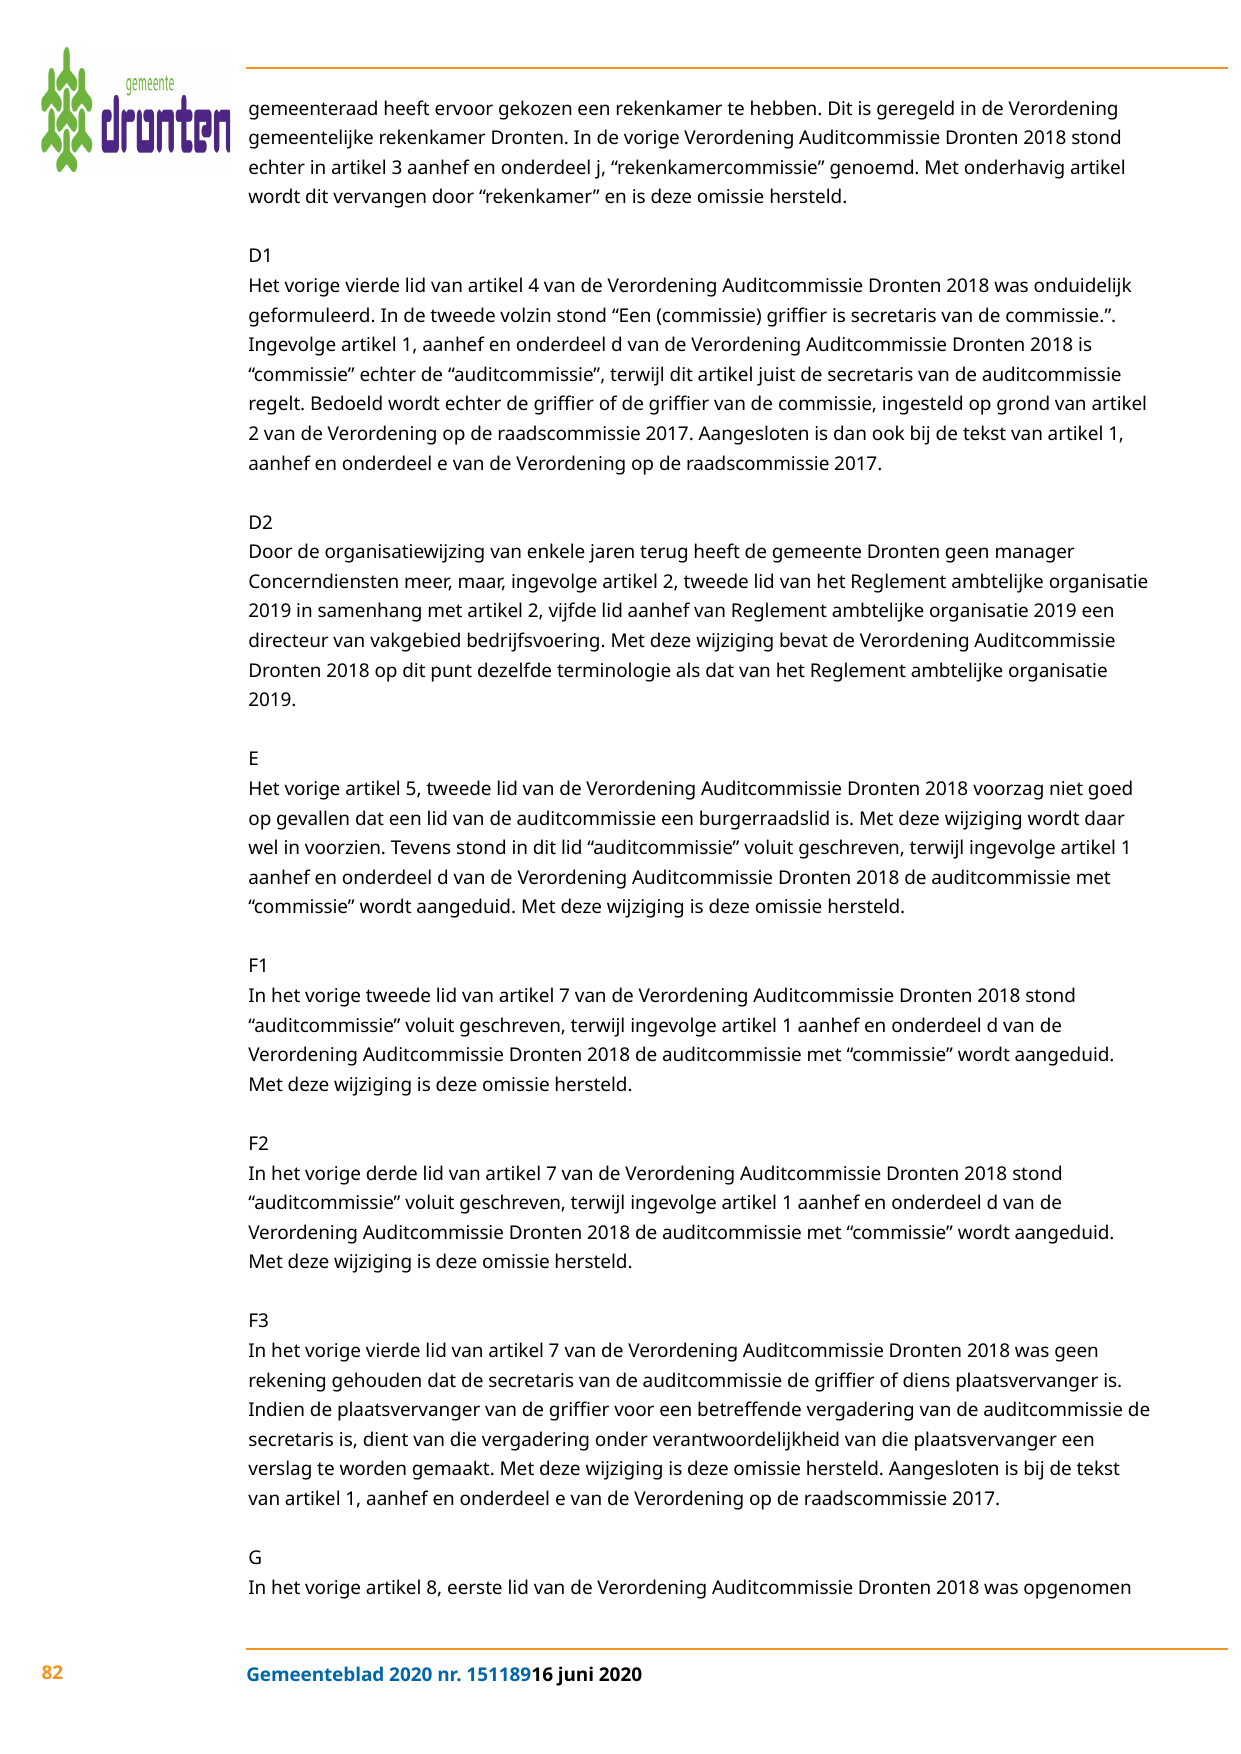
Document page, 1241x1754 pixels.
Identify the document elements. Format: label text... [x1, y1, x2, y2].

text F3 [248, 1308, 1152, 1333]
text E [248, 746, 1152, 771]
text F2 [248, 1130, 1152, 1156]
text Door de organisatiewijzing van enkele jaren terug heeft de gemeente Dronten geen manager Concerndiensten meer, maar, ingevolge artikel 2, tweede lid van het Reglement ambtelijke organisatie 2019 in samenhang met artikel 2, vijfde lid aanhef van Reglement ambtelijke organisatie 2019 een directeur van vakgebied bedrijfsvoering. Met deze wijziging bevat de Verordening Auditcommissie Dronten 2018 op dit punt dezelfde terminologie als dat van het Reglement ambtelijke organisatie 2019. [248, 538, 1152, 712]
text gemeenteraad heeft ervoor gekozen een rekenkamer te hebben. Dit is geregeld in de Verordening gemeentelijke rekenkamer Dronten. In de vorige Verordening Auditcommissie Dronten 2018 stond echter in artikel 3 aanhef en onderdeel j, “rekenkamercommissie” genoemd. Met onderhavig artikel wordt dit vervangen door “rekenkamer” en is deze omissie hersteld. [248, 95, 1152, 209]
text D2 [248, 509, 1152, 535]
text F1 [248, 953, 1152, 978]
text Het vorige artikel 5, tweede lid van de Verordening Auditcommissie Dronten 2018 voorzag niet goed op gevallen dat een lid van de auditcommissie een burgerraadslid is. Met deze wijziging wordt daar wel in voorzien. Tevens stond in dit lid “auditcommissie” voluit geschreven, terwijl ingevolge artikel 1 aanhef en onderdeel d van de Verordening Auditcommissie Dronten 2018 de auditcommissie met “commissie” wordt aangeduid. Met deze wijziging is deze omissie hersteld. [248, 775, 1152, 919]
text Het vorige vierde lid van artikel 4 van de Verordening Auditcommissie Dronten 2018 was onduidelijk geformuleerd. In de tweede volzin stond “Een (commissie) griffier is secretaris van de commissie.”. Ingevolge artikel 1, aanhef en onderdeel d van de Verordening Auditcommissie Dronten 2018 is “commissie” echter de “auditcommissie”, terwijl dit artikel juist de secretaris van de auditcommissie regelt. Bedoeld wordt echter de griffier of de griffier van de commissie, ingesteld op grond van artikel 2 van de Verordening op de raadscommissie 2017. Aangesloten is dan ook bij de tekst van artikel 1, aanhef en onderdeel e van de Verordening op de raadscommissie 2017. [248, 272, 1152, 476]
text In het vorige artikel 8, eerste lid van de Verordening Auditcommissie Dronten 2018 was opgenomen [248, 1574, 1152, 1600]
text G [248, 1544, 1152, 1570]
text In het vorige derde lid van artikel 7 van de Verordening Auditcommissie Dronten 2018 stond “auditcommissie” voluit geschreven, terwijl ingevolge artikel 1 aanhef en onderdeel d van de Verordening Auditcommissie Dronten 2018 de auditcommissie met “commissie” wordt aangeduid. Met deze wijziging is deze omissie hersteld. [248, 1160, 1152, 1274]
picture [41, 47, 231, 172]
text D1 [248, 243, 1152, 268]
text In het vorige tweede lid van artikel 7 van de Verordening Auditcommissie Dronten 2018 stond “auditcommissie” voluit geschreven, terwijl ingevolge artikel 1 aanhef en onderdeel d van de Verordening Auditcommissie Dronten 2018 de auditcommissie met “commissie” wordt aangeduid. Met deze wijziging is deze omissie hersteld. [248, 982, 1152, 1097]
text In het vorige vierde lid van artikel 7 van de Verordening Auditcommissie Dronten 2018 was geen rekening gehouden dat de secretaris van de auditcommissie de griffier of diens plaatsvervanger is. Indien de plaatsvervanger van de griffier voor een betreffende vergadering van de auditcommissie de secretaris is, dient van die vergadering onder verantwoordelijkheid van die plaatsvervanger een verslag te worden gemaakt. Met deze wijziging is deze omissie hersteld. Aangesloten is bij de tekst van artikel 1, aanhef en onderdeel e van de Verordening op de raadscommissie 2017. [248, 1337, 1152, 1511]
